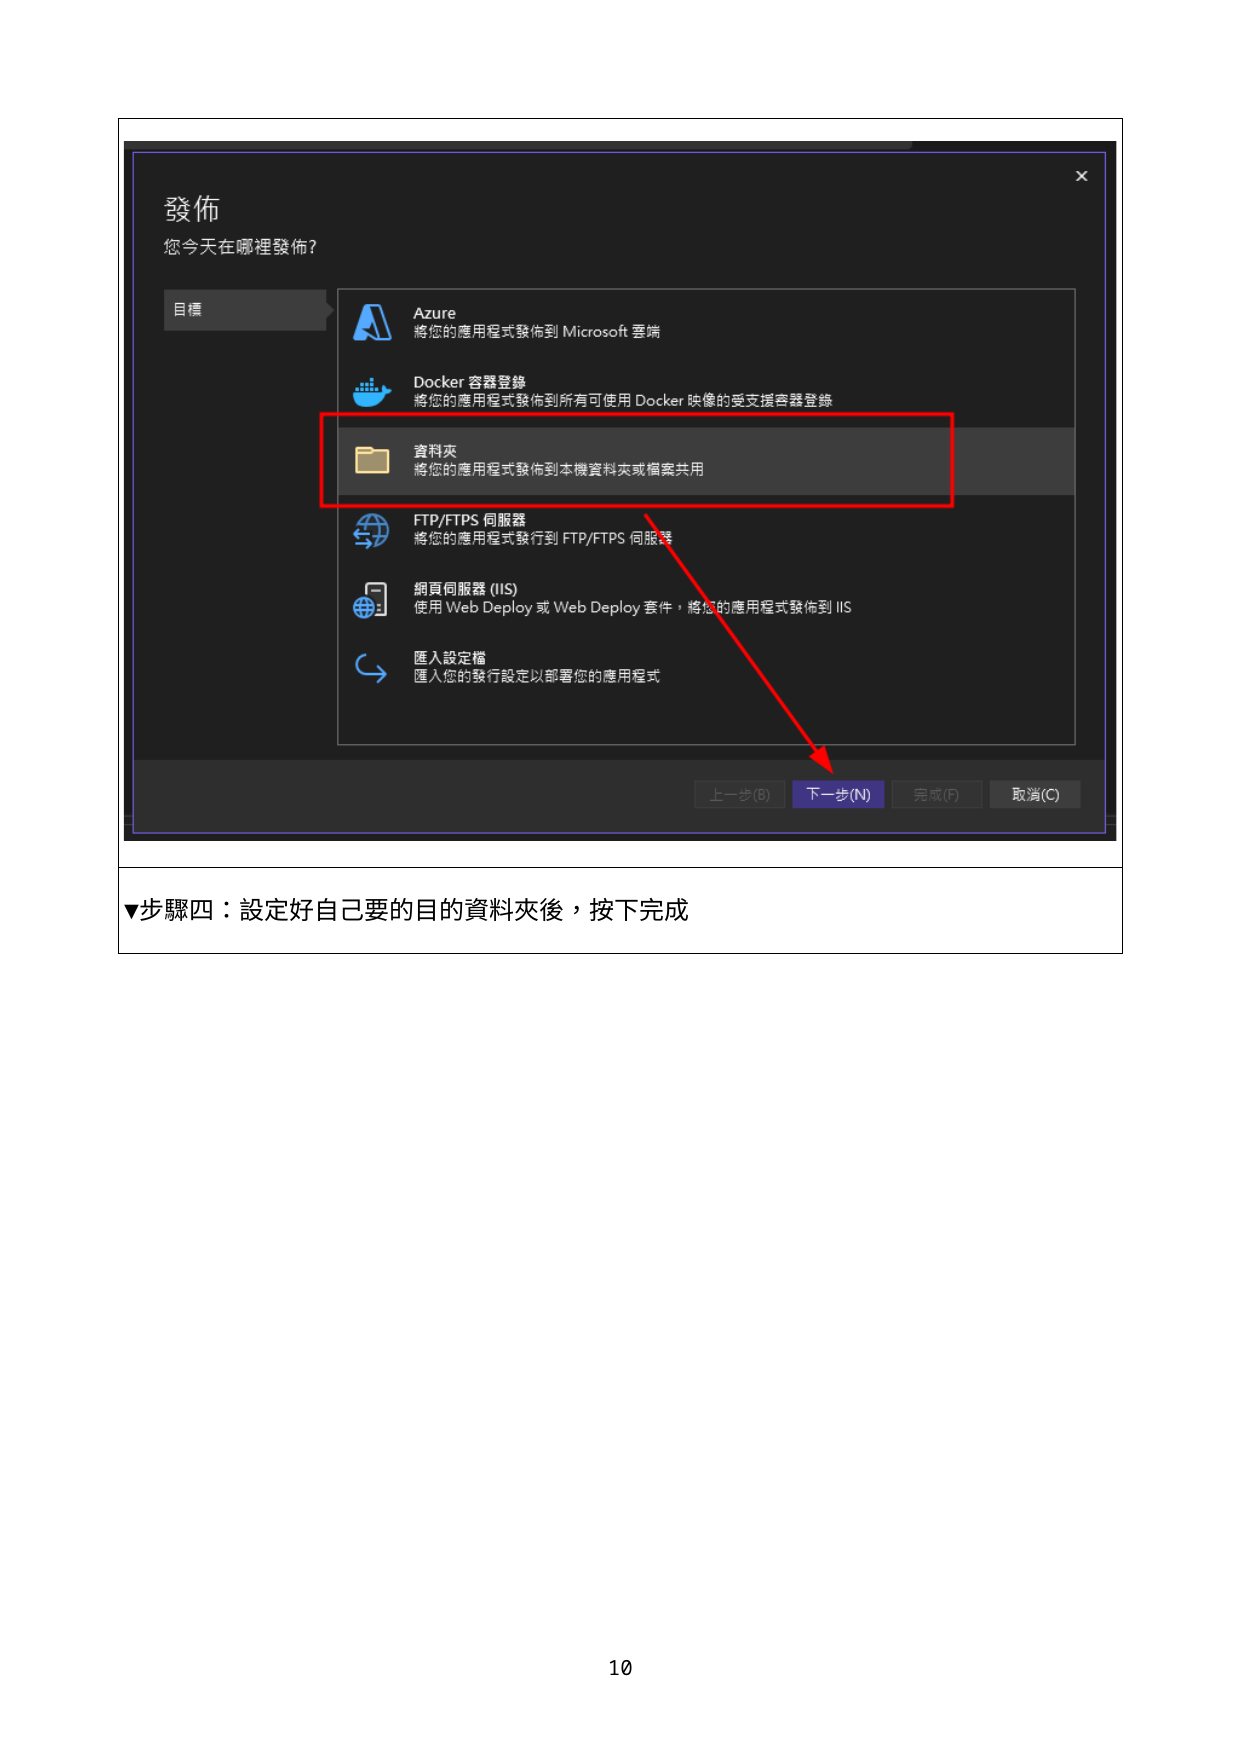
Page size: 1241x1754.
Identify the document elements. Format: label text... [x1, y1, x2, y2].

picture [123, 141, 1117, 841]
table_cell [119, 119, 1122, 867]
table_cell ▼步驟四：設定好自己要的目的資料夾後，按下完成 [119, 868, 1122, 953]
